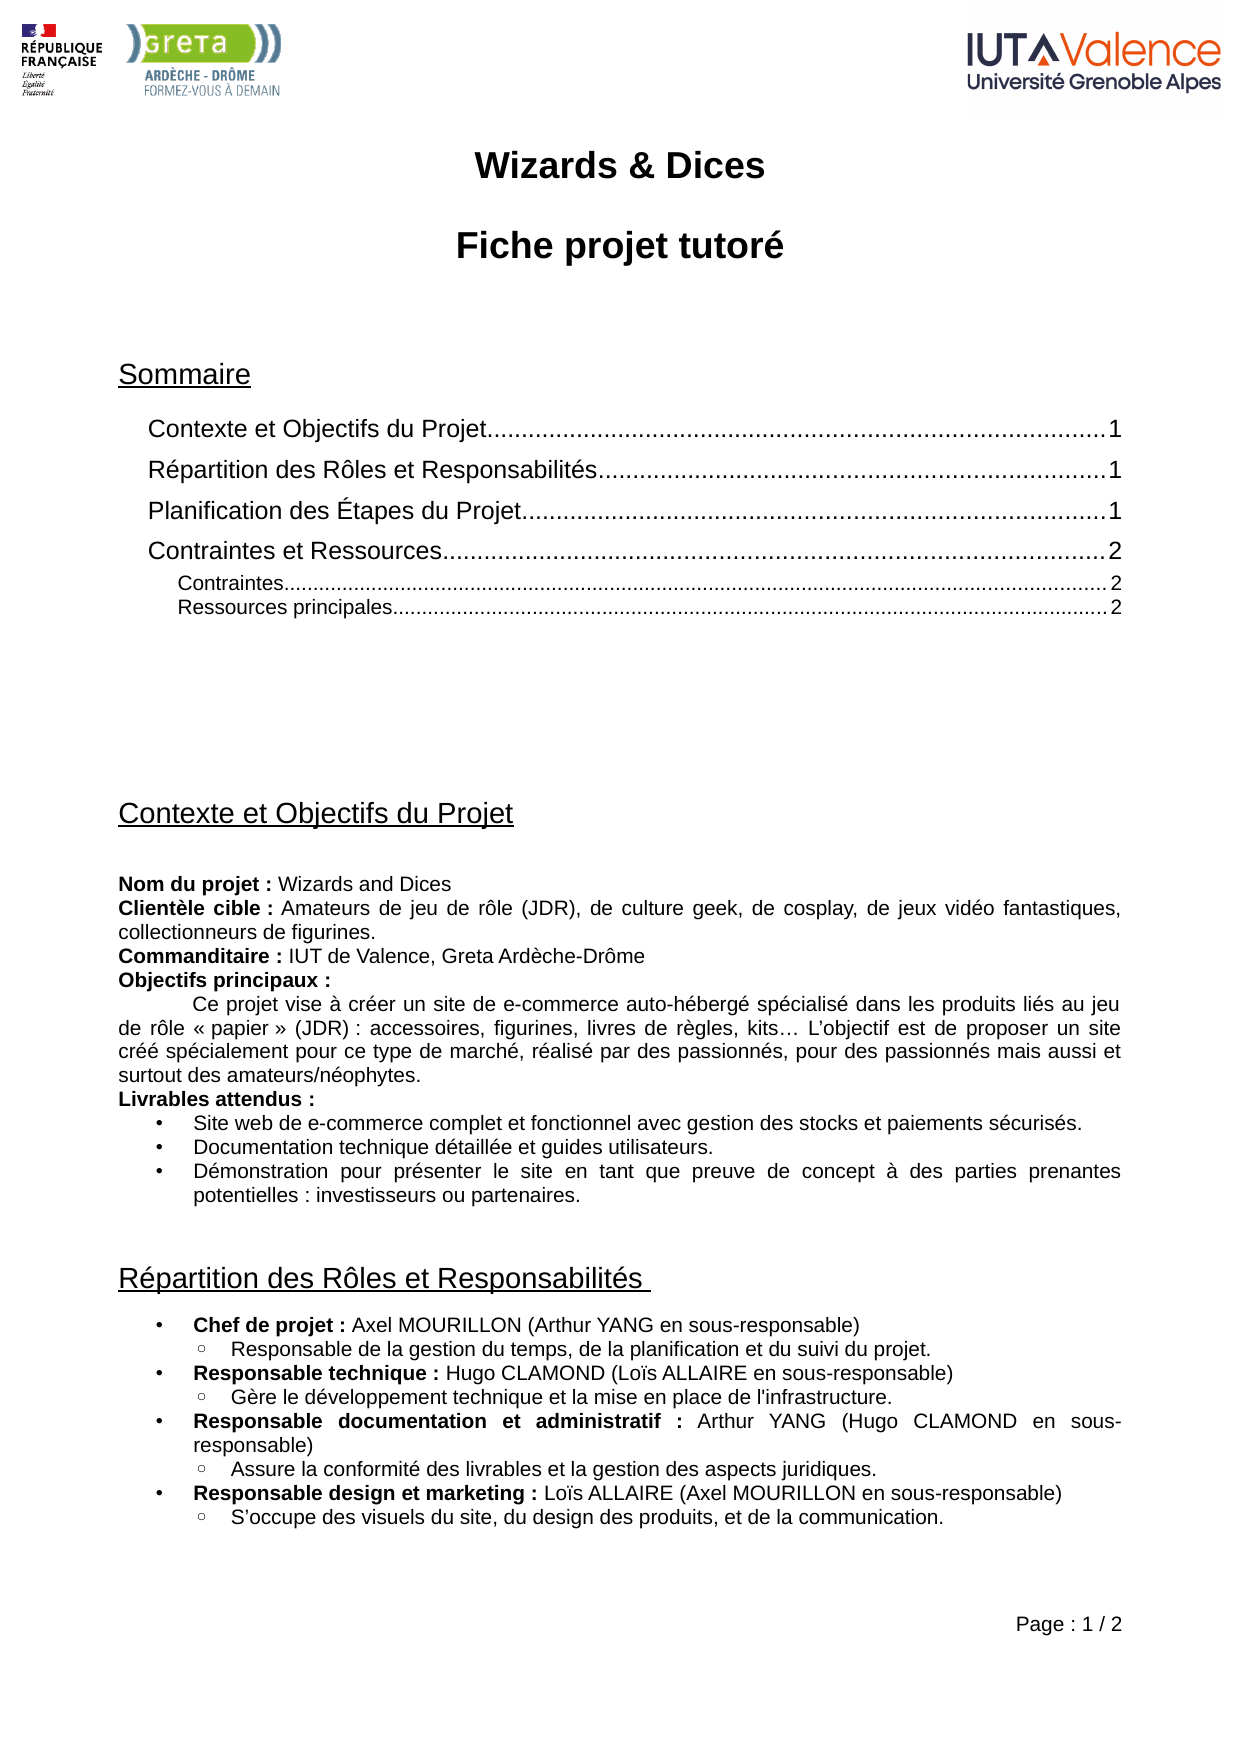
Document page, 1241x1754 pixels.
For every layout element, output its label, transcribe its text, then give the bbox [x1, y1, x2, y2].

list S’occupe des visuels du site, du design des produits, et de la communication. [193, 1505, 1122, 1529]
text Planification des Étapes du Projet 1 [148, 496, 1122, 524]
text Contraintes et Ressources 2 [148, 536, 1122, 565]
text Commanditaire : IUT de Valence, Greta Ardèche-Drôme [118, 943, 1122, 967]
text Objectifs principaux : [118, 967, 1122, 991]
subtitle Contexte et Objectifs du Projet [118, 796, 1122, 830]
list Démonstration pour présenter le site en tant que preuve de concept à des parties prenantes potentielles : investisseurs ou partenaires. [156, 1159, 1122, 1207]
picture [967, 2, 1221, 121]
list Documentation technique détaillée et guides utilisateurs. [156, 1135, 1122, 1159]
title Wizards & Dices [118, 143, 1122, 186]
list Site web de e-commerce complet et fonctionnel avec gestion des stocks et paiements sécurisés. [156, 1111, 1122, 1135]
text Répartition des Rôles et Responsabilités 1 [148, 455, 1122, 484]
picture [21, 2, 282, 117]
text Nom du projet : Wizards and Dices [118, 872, 1122, 896]
text Livrables attendus : [118, 1087, 1122, 1111]
text Ressources principales 2 [177, 595, 1122, 619]
list Gère le développement technique et la mise en place de l'infrastructure. [193, 1384, 1122, 1409]
subtitle Sommaire [118, 357, 1122, 391]
text Clientèle cible : Amateurs de jeu de rôle (JDR), de culture geek, de cosplay, de jeux vidéo fantastiques, collectionneurs de figurines. [118, 896, 1122, 943]
list Chef de projet : Axel MOURILLON (Arthur YANG en sous-responsable) [156, 1312, 1122, 1336]
text Ce projet vise à créer un site de e-commerce auto-hébergé spécialisé dans les produits liés au jeu de rôle « papier » (JDR) : accessoires, figurines, livres de règles, kits… L’objectif est de proposer un site créé spécialement pour ce type de marché, réalisé par des passionnés, pour des passionnés mais aussi et surtout des amateurs/néophytes. [118, 991, 1122, 1087]
subtitle Répartition des Rôles et Responsabilités [118, 1261, 1122, 1295]
list Responsable de la gestion du temps, de la planification et du suivi du projet. [193, 1336, 1122, 1361]
list Assure la conformité des livrables et la gestion des aspects juridiques. [193, 1457, 1122, 1481]
title Fiche projet tutoré [118, 224, 1122, 267]
list Responsable technique : Hugo CLAMOND (Loïs ALLAIRE en sous-responsable) [156, 1361, 1122, 1384]
text Contraintes 2 [177, 571, 1122, 595]
list Responsable design et marketing : Loïs ALLAIRE (Axel MOURILLON en sous-responsable) [156, 1481, 1122, 1505]
list Responsable documentation et administratif : Arthur YANG (Hugo CLAMOND en sous-responsable) [156, 1409, 1122, 1457]
text Contexte et Objectifs du Projet 1 [148, 414, 1122, 443]
